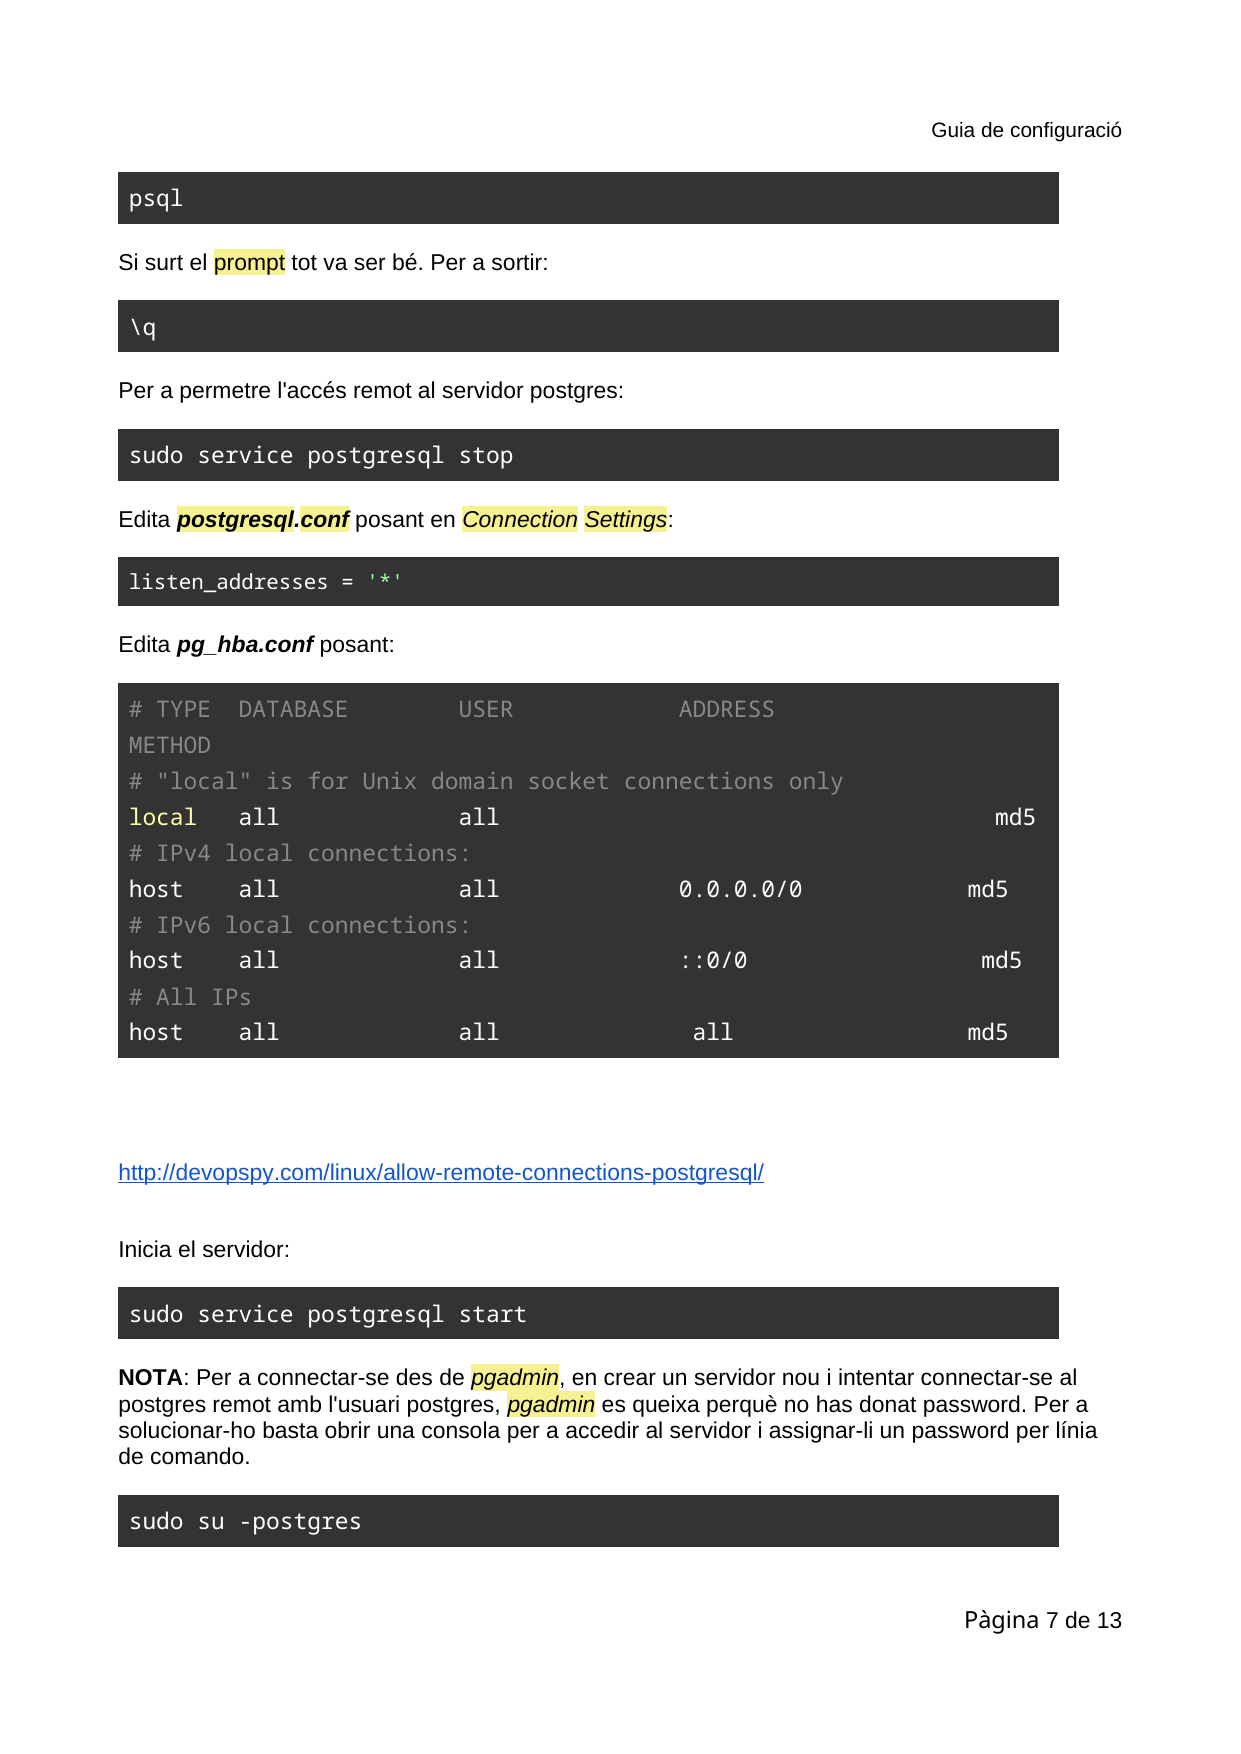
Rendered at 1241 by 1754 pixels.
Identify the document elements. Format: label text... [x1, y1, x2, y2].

table_header listen_addresses = '*' [118, 557, 1059, 606]
text Edita pg_hba.conf posant: [118, 631, 1122, 657]
text Si surt el prompt tot va ser bé. Per a sortir: [118, 249, 1122, 275]
table_header sudo service postgresql stop [118, 429, 1059, 481]
text NOTA: Per a connectar-se des de pgadmin, en crear un servidor nou i intentar connectar-se al postgres remot amb l'usuari postgres, pgadmin es queixa perquè no has donat password. Per a solucionar-ho basta obrir una consola per a accedir al servidor i assignar-li un password per línia de comando. [118, 1364, 1122, 1469]
table_header sudo su -postgres [118, 1495, 1059, 1547]
table_header # TYPE DATABASE USER ADDRESS METHOD # "local" is for Unix domain socket connections only local all all md5 # IPv4 local connections: host all all 0.0.0.0/0 md5 # IPv6 local connections: host all all ::0/0 md5 # All IPs host all all all md5 [118, 683, 1059, 1058]
text Edita postgresql.conf posant en Connection Settings: [118, 506, 1122, 532]
text http://devopspy.com/linux/allow-remote-connections-postgresql/ [118, 1159, 1122, 1186]
text Per a permetre l'accés remot al servidor postgres: [118, 377, 1122, 403]
table_header \q [118, 300, 1059, 352]
text Inicia el servidor: [118, 1236, 1122, 1262]
table_header sudo service postgresql start [118, 1287, 1059, 1339]
table_header psql [118, 172, 1059, 224]
